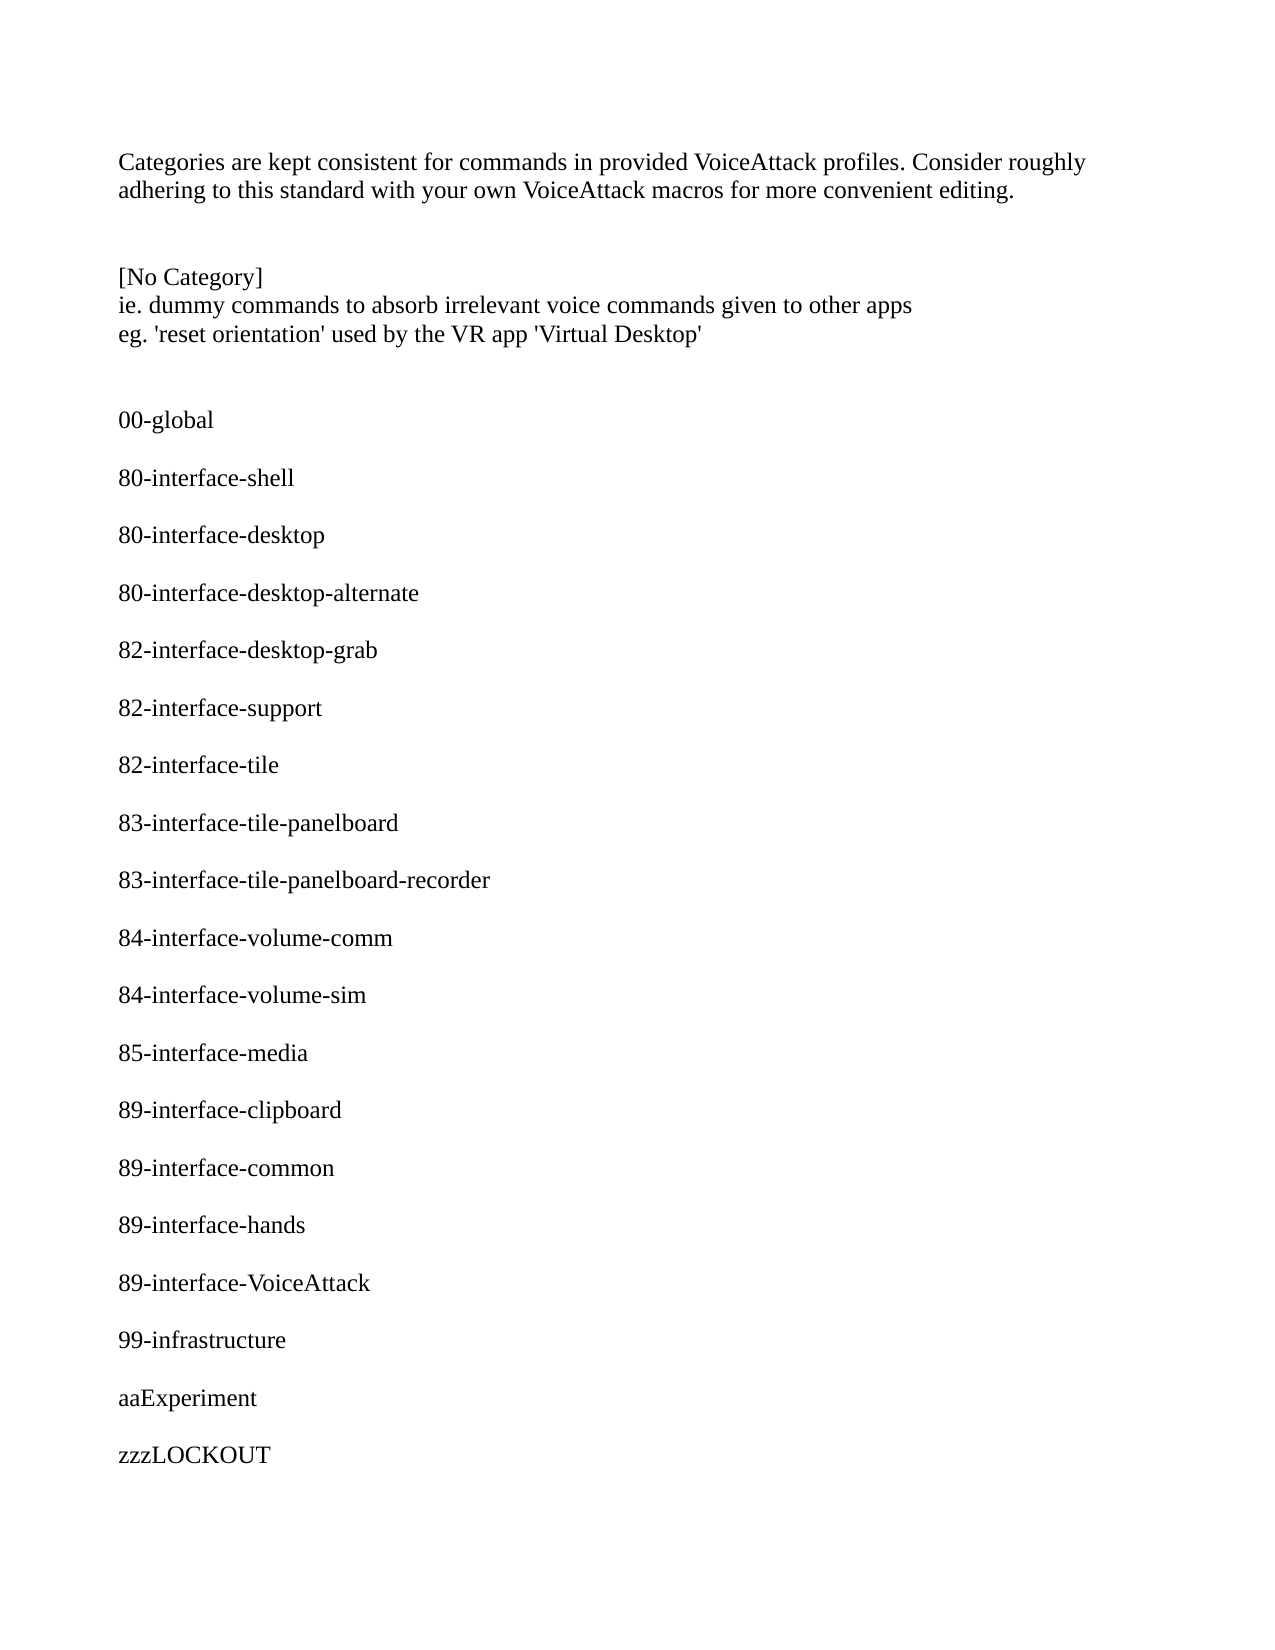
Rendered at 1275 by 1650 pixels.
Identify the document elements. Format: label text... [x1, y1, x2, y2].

text eg. 'reset orientation' used by the VR app 'Virtual Desktop' [118, 319, 1157, 348]
text 89-interface-VoiceAttack [118, 1268, 1157, 1297]
text 82-interface-support [118, 693, 1157, 722]
text 83-interface-tile-panelboard [118, 808, 1157, 837]
text 82-interface-desktop-grab [118, 636, 1157, 664]
text 84-interface-volume-sim [118, 981, 1157, 1009]
text Categories are kept consistent for commands in provided VoiceAttack profiles. Consider roughly adhering to this standard with your own VoiceAttack macros for more convenient editing. [118, 147, 1157, 204]
text ie. dummy commands to absorb irrelevant voice commands given to other apps [118, 291, 1157, 319]
text 80-interface-shell [118, 463, 1157, 492]
text aaExperiment [118, 1383, 1157, 1412]
text 82-interface-tile [118, 751, 1157, 779]
text [No Category] [118, 262, 1157, 291]
text zzzLOCKOUT [118, 1441, 1157, 1469]
text 80-interface-desktop [118, 521, 1157, 549]
text 83-interface-tile-panelboard-recorder [118, 866, 1157, 894]
text 80-interface-desktop-alternate [118, 578, 1157, 607]
text 89-interface-clipboard [118, 1096, 1157, 1124]
text 99-infrastructure [118, 1326, 1157, 1354]
text 89-interface-common [118, 1153, 1157, 1182]
text 89-interface-hands [118, 1211, 1157, 1239]
text 84-interface-volume-comm [118, 923, 1157, 952]
text 00-global [118, 406, 1157, 434]
text 85-interface-media [118, 1038, 1157, 1067]
